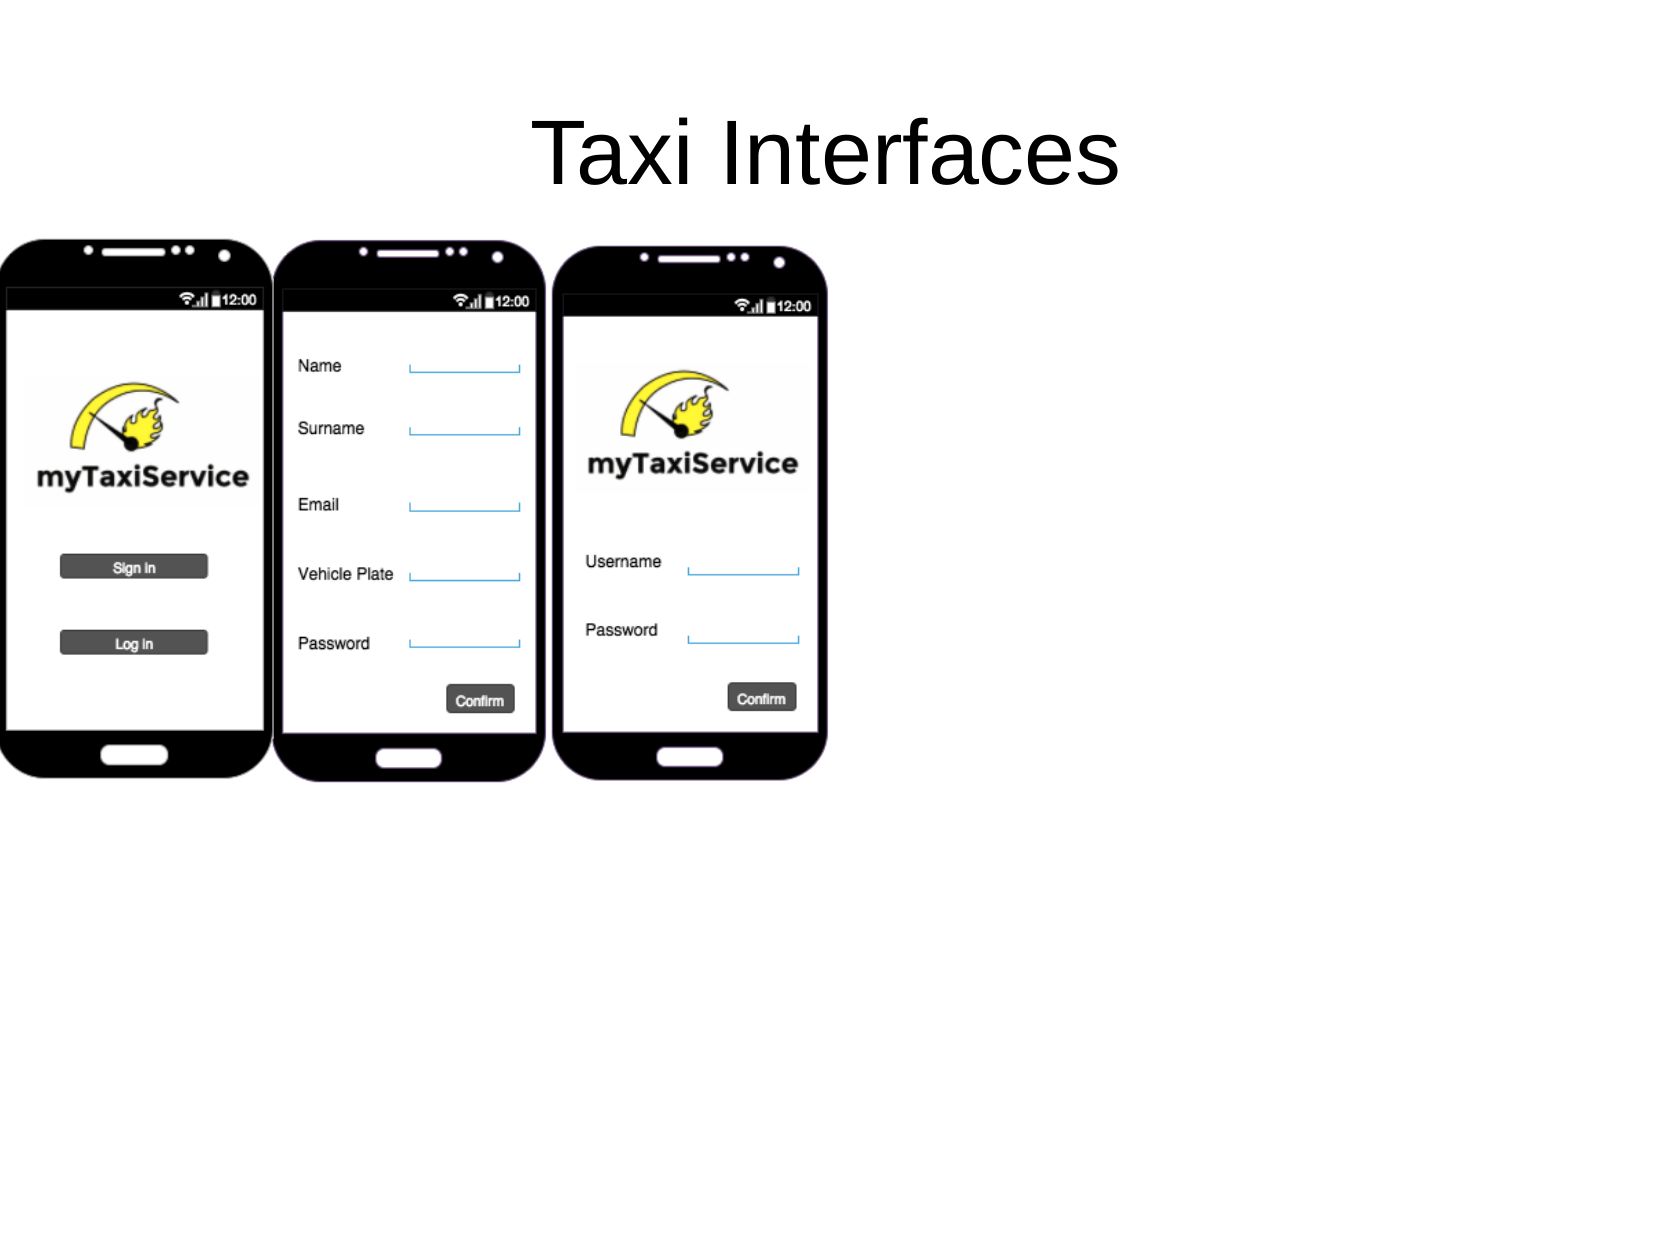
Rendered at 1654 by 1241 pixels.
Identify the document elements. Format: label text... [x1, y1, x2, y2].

title Taxi Interfaces [82, 49, 1571, 257]
picture [0, 233, 838, 798]
